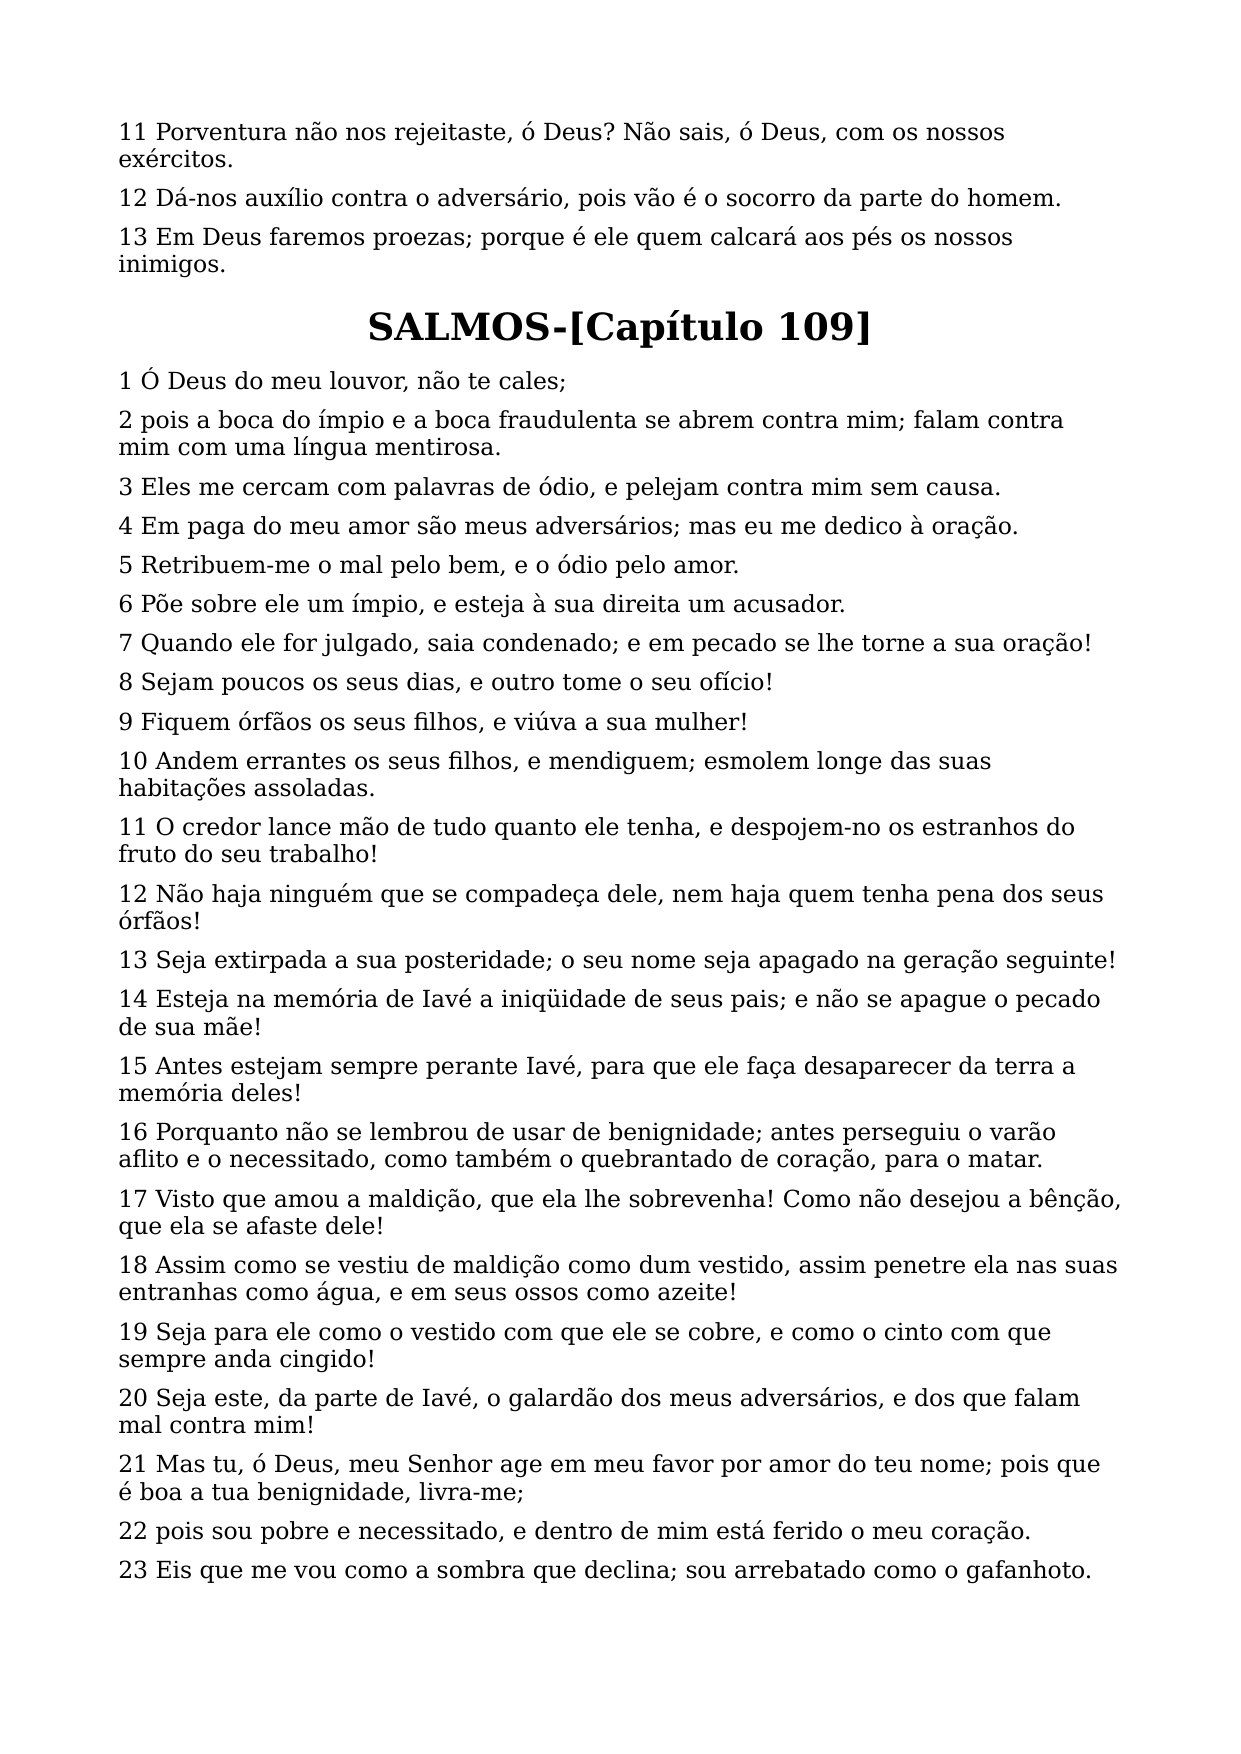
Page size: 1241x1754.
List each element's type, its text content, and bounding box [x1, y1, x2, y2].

text 10 Andem errantes os seus filhos, e mendiguem; esmolem longe das suas habitações assoladas. [118, 747, 1122, 802]
text 11 Porventura não nos rejeitaste, ó Deus? Não sais, ó Deus, com os nossos exércitos. [118, 118, 1122, 173]
text 11 O credor lance mão de tudo quanto ele tenha, e despojem-no os estranhos do fruto do seu trabalho! [118, 814, 1122, 868]
text 16 Porquanto não se lembrou de usar de benignidade; antes perseguiu o varão aflito e o necessitado, como também o quebrantado de coração, para o matar. [118, 1119, 1122, 1173]
text 12 Não haja ninguém que se compadeça dele, nem haja quem tenha pena dos seus órfãos! [118, 880, 1122, 935]
text 23 Eis que me vou como a sombra que declina; sou arrebatado como o gafanhoto. [118, 1557, 1122, 1584]
text 1 Ó Deus do meu louvor, não te cales; [118, 368, 1122, 395]
text 3 Eles me cercam com palavras de ódio, e pelejam contra mim sem causa. [118, 473, 1122, 501]
text 19 Seja para ele como o vestido com que ele se cobre, e como o cinto com que sempre anda cingido! [118, 1318, 1122, 1373]
subtitle SALMOS-[Capítulo 109] [118, 305, 1122, 349]
text 4 Em paga do meu amor são meus adversários; mas eu me dedico à oração. [118, 512, 1122, 540]
text 22 pois sou pobre e necessitado, e dentro de mim está ferido o meu coração. [118, 1518, 1122, 1545]
text 13 Em Deus faremos proezas; porque é ele quem calcará aos pés os nossos inimigos. [118, 224, 1122, 278]
text 21 Mas tu, ó Deus, meu Senhor age em meu favor por amor do teu nome; pois que é boa a tua benignidade, livra-me; [118, 1451, 1122, 1506]
text 9 Fiquem órfãos os seus filhos, e viúva a sua mulher! [118, 708, 1122, 736]
text 5 Retribuem-me o mal pelo bem, e o ódio pelo amor. [118, 552, 1122, 579]
text 13 Seja extirpada a sua posteridade; o seu nome seja apagado na geração seguinte! [118, 947, 1122, 974]
text 7 Quando ele for julgado, saia condenado; e em pecado se lhe torne a sua oração! [118, 630, 1122, 657]
text 8 Sejam poucos os seus dias, e outro tome o seu ofício! [118, 669, 1122, 696]
text 15 Antes estejam sempre perante Iavé, para que ele faça desaparecer da terra a memória deles! [118, 1052, 1122, 1107]
text 12 Dá-nos auxílio contra o adversário, pois vão é o socorro da parte do homem. [118, 184, 1122, 212]
text 2 pois a boca do ímpio e a boca fraudulenta se abrem contra mim; falam contra mim com uma língua mentirosa. [118, 407, 1122, 461]
text 18 Assim como se vestiu de maldição como dum vestido, assim penetre ela nas suas entranhas como água, e em seus ossos como azeite! [118, 1252, 1122, 1306]
text 20 Seja este, da parte de Iavé, o galardão dos meus adversários, e dos que falam mal contra mim! [118, 1385, 1122, 1439]
text 17 Visto que amou a maldição, que ela lhe sobrevenha! Como não desejou a bênção, que ela se afaste dele! [118, 1185, 1122, 1240]
text 6 Põe sobre ele um ímpio, e esteja à sua direita um acusador. [118, 591, 1122, 618]
text 14 Esteja na memória de Iavé a iniqüidade de seus pais; e não se apague o pecado de sua mãe! [118, 986, 1122, 1041]
